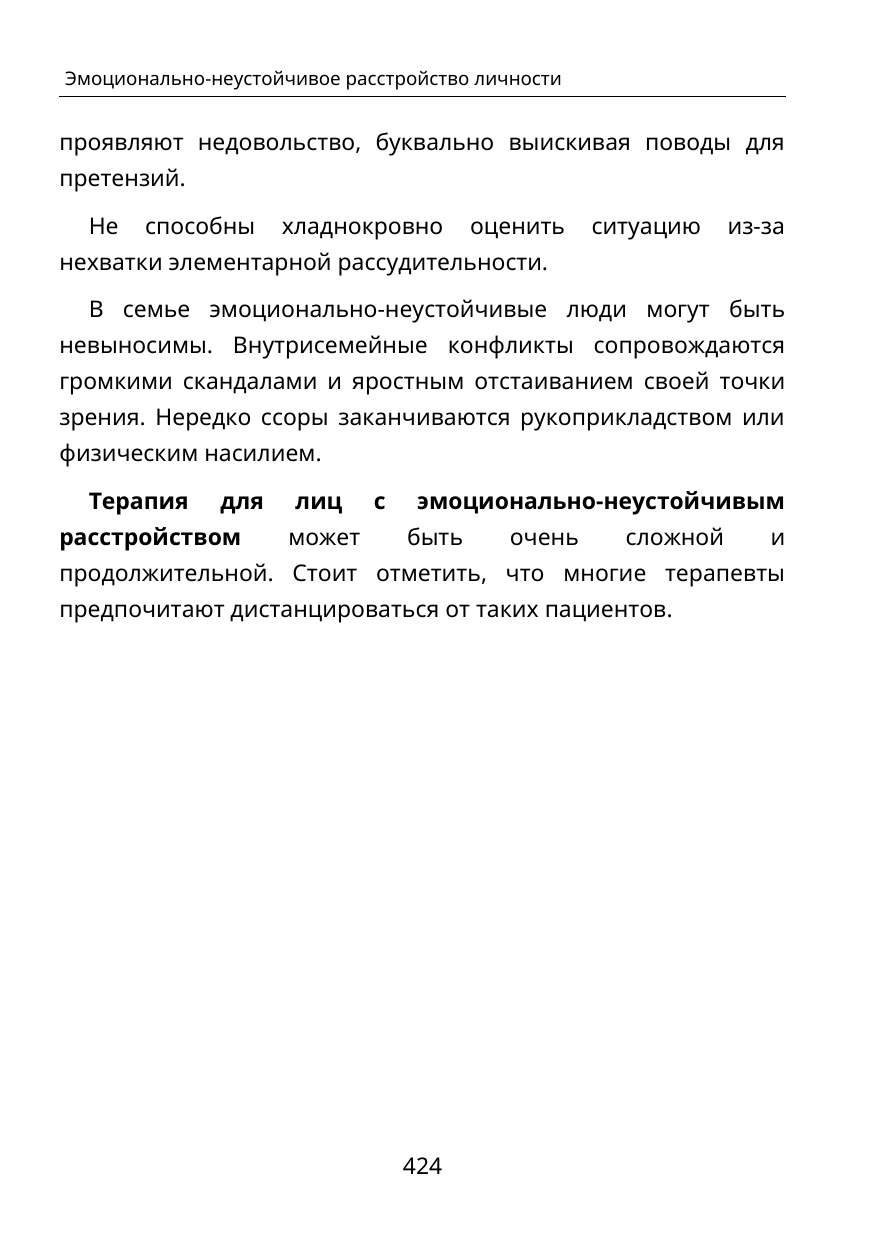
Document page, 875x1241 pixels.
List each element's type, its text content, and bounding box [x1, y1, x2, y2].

text В семье эмоционально-неустойчивые люди могут быть невыносимы. Внутрисемейные конфликты сопровождаются громкими скандалами и яростным отстаиванием своей точки зрения. Нередко ссоры заканчиваются рукоприкладством или физическим насилием. [59, 293, 786, 468]
text Терапия для лиц с эмоционально-неустойчивым расстройством может быть очень сложной и продолжительной. Стоит отметить, что многие терапевты предпочитают дистанцироваться от таких пациентов. [59, 485, 786, 624]
text Не способны хладнокровно оценить ситуацию из-за нехватки элементарной рассудительности. [59, 210, 786, 277]
text проявляют недовольство, буквально выискивая поводы для претензий. [59, 126, 786, 193]
